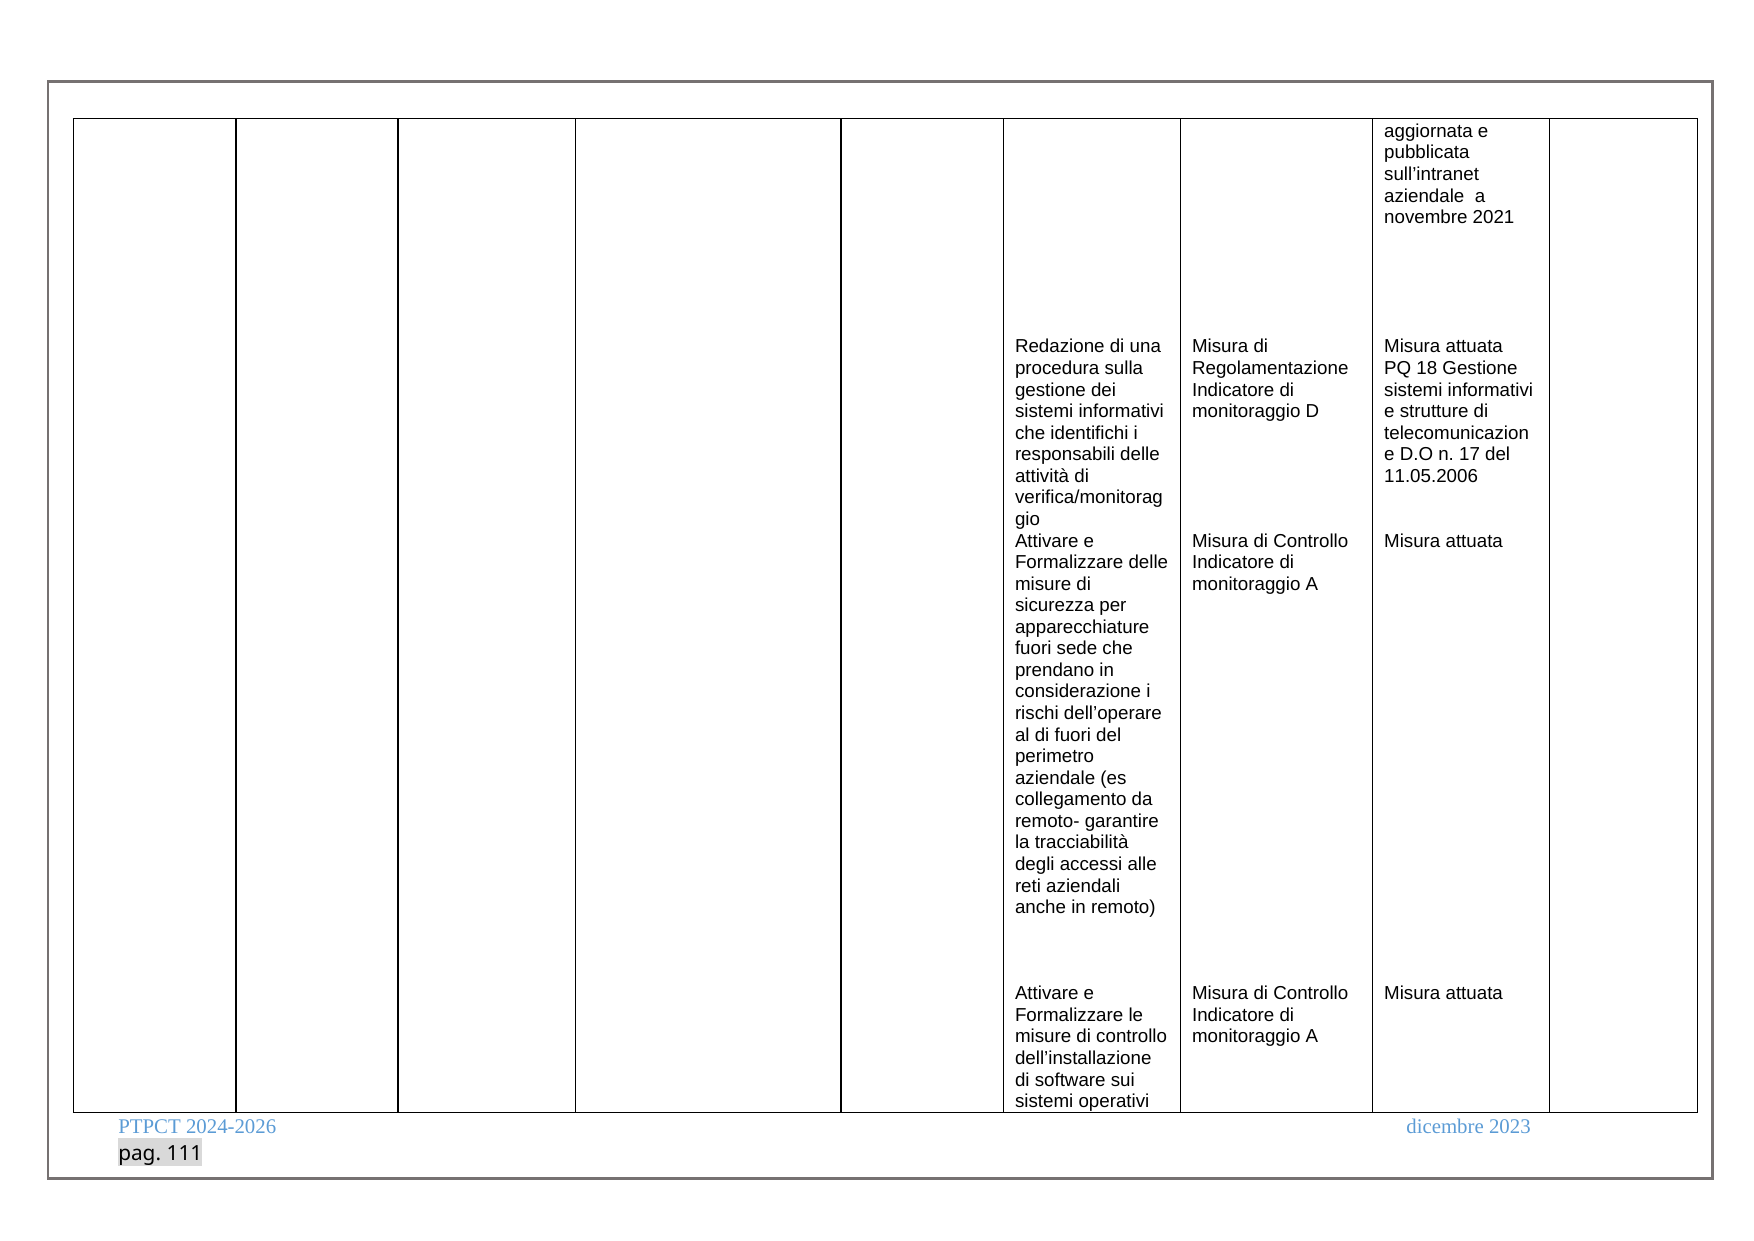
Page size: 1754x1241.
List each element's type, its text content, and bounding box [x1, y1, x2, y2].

table_cell Misura di Regolamentazione Indicatore di monitoraggio D Misura di Controllo Indicatore di monitoraggio A Misura di Controllo Indicatore di monitoraggio A [1181, 119, 1372, 1112]
table_cell [1550, 119, 1697, 1112]
table_cell [842, 119, 1003, 1112]
table_cell Redazione di una procedura sulla gestione dei sistemi informativi che identifichi i responsabili delle attività di verifica/monitoraggio Attivare e Formalizzare delle misure di sicurezza per apparecchiature fuori sede che prendano in considerazione i rischi dell’operare al di fuori del perimetro aziendale (es collegamento da remoto- garantire la tracciabilità degli accessi alle reti aziendali anche in remoto) Attivare e Formalizzare le misure di controllo dell’installazione di software sui sistemi operativi [1004, 119, 1180, 1112]
table_cell [237, 119, 397, 1112]
table_cell [399, 119, 575, 1112]
table_cell [74, 119, 235, 1112]
table_cell [576, 119, 840, 1112]
table_cell aggiornata e pubblicata sull’intranet aziendale a novembre 2021 Misura attuata PQ 18 Gestione sistemi informativi e strutture di telecomunicazione D.O n. 17 del 11.05.2006 Misura attuata Misura attuata [1373, 119, 1549, 1112]
